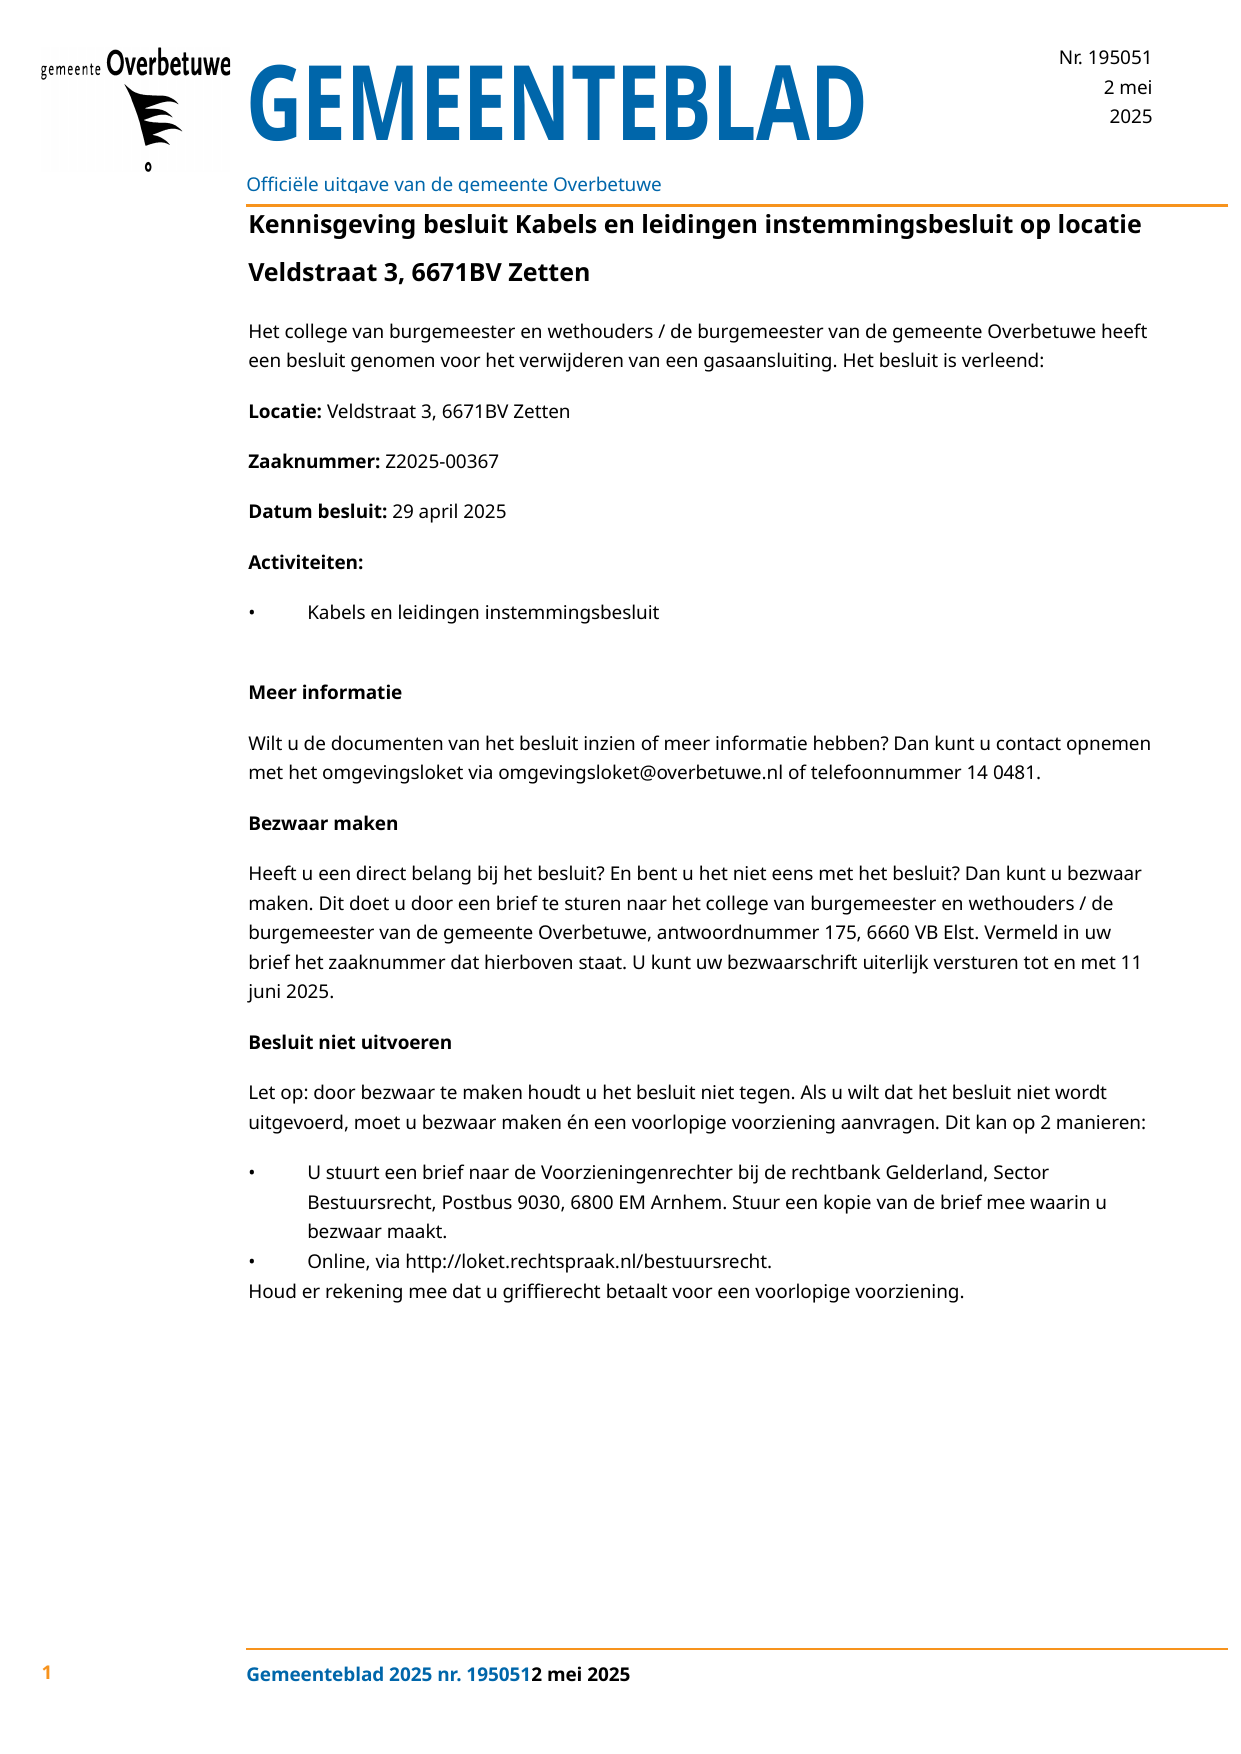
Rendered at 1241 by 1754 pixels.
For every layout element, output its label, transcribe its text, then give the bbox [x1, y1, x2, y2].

text Meer informatie [248, 679, 1152, 705]
list Kabels en leidingen instemmingsbesluit [248, 599, 1152, 625]
text Bezwaar maken [248, 810, 1152, 836]
text Locatie: Veldstraat 3, 6671BV Zetten [248, 398, 1152, 424]
text Kennisgeving besluit Kabels en leidingen instemmingsbesluit op locatie Veldstraat 3, 6671BV Zetten [248, 207, 1152, 288]
text Het college van burgemeester en wethouders / de burgemeester van de gemeente Overbetuwe heeft een besluit genomen voor het verwijderen van een gasaansluiting. Het besluit is verleend: [248, 318, 1152, 373]
text Heeft u een direct belang bij het besluit? En bent u het niet eens met het besluit? Dan kunt u bezwaar maken. Dit doet u door een brief te sturen naar het college van burgemeester en wethouders / de burgemeester van de gemeente Overbetuwe, antwoordnummer 175, 6660 VB Elst. Vermeld in uw brief het zaaknummer dat hierboven staat. U kunt uw bezwaarschrift uiterlijk versturen tot en met 11 juni 2025. [248, 860, 1152, 1004]
picture [41, 47, 231, 172]
text Wilt u de documenten van het besluit inzien of meer informatie hebben? Dan kunt u contact opnemen met het omgevingsloket via omgevingsloket@overbetuwe.nl of telefoonnummer 14 0481. [248, 730, 1152, 785]
text Activiteiten: [248, 549, 1152, 575]
list U stuurt een brief naar de Voorzieningenrechter bij de rechtbank Gelderland, Sector Bestuursrecht, Postbus 9030, 6800 EM Arnhem. Stuur een kopie van de brief mee waarin u bezwaar maakt. [248, 1159, 1152, 1244]
text Zaaknummer: Z2025-00367 [248, 448, 1152, 474]
text Houd er rekening mee dat u griffierecht betaalt voor een voorlopige voorziening. [248, 1278, 1152, 1304]
text Datum besluit: 29 april 2025 [248, 499, 1152, 524]
text Let op: door bezwaar te maken houdt u het besluit niet tegen. Als u wilt dat het besluit niet wordt uitgevoerd, moet u bezwaar maken én een voorlopige voorziening aanvragen. Dit kan op 2 manieren: [248, 1079, 1152, 1135]
list Online, via http://loket.rechtspraak.nl/bestuursrecht. [248, 1248, 1152, 1274]
text Besluit niet uitvoeren [248, 1029, 1152, 1055]
